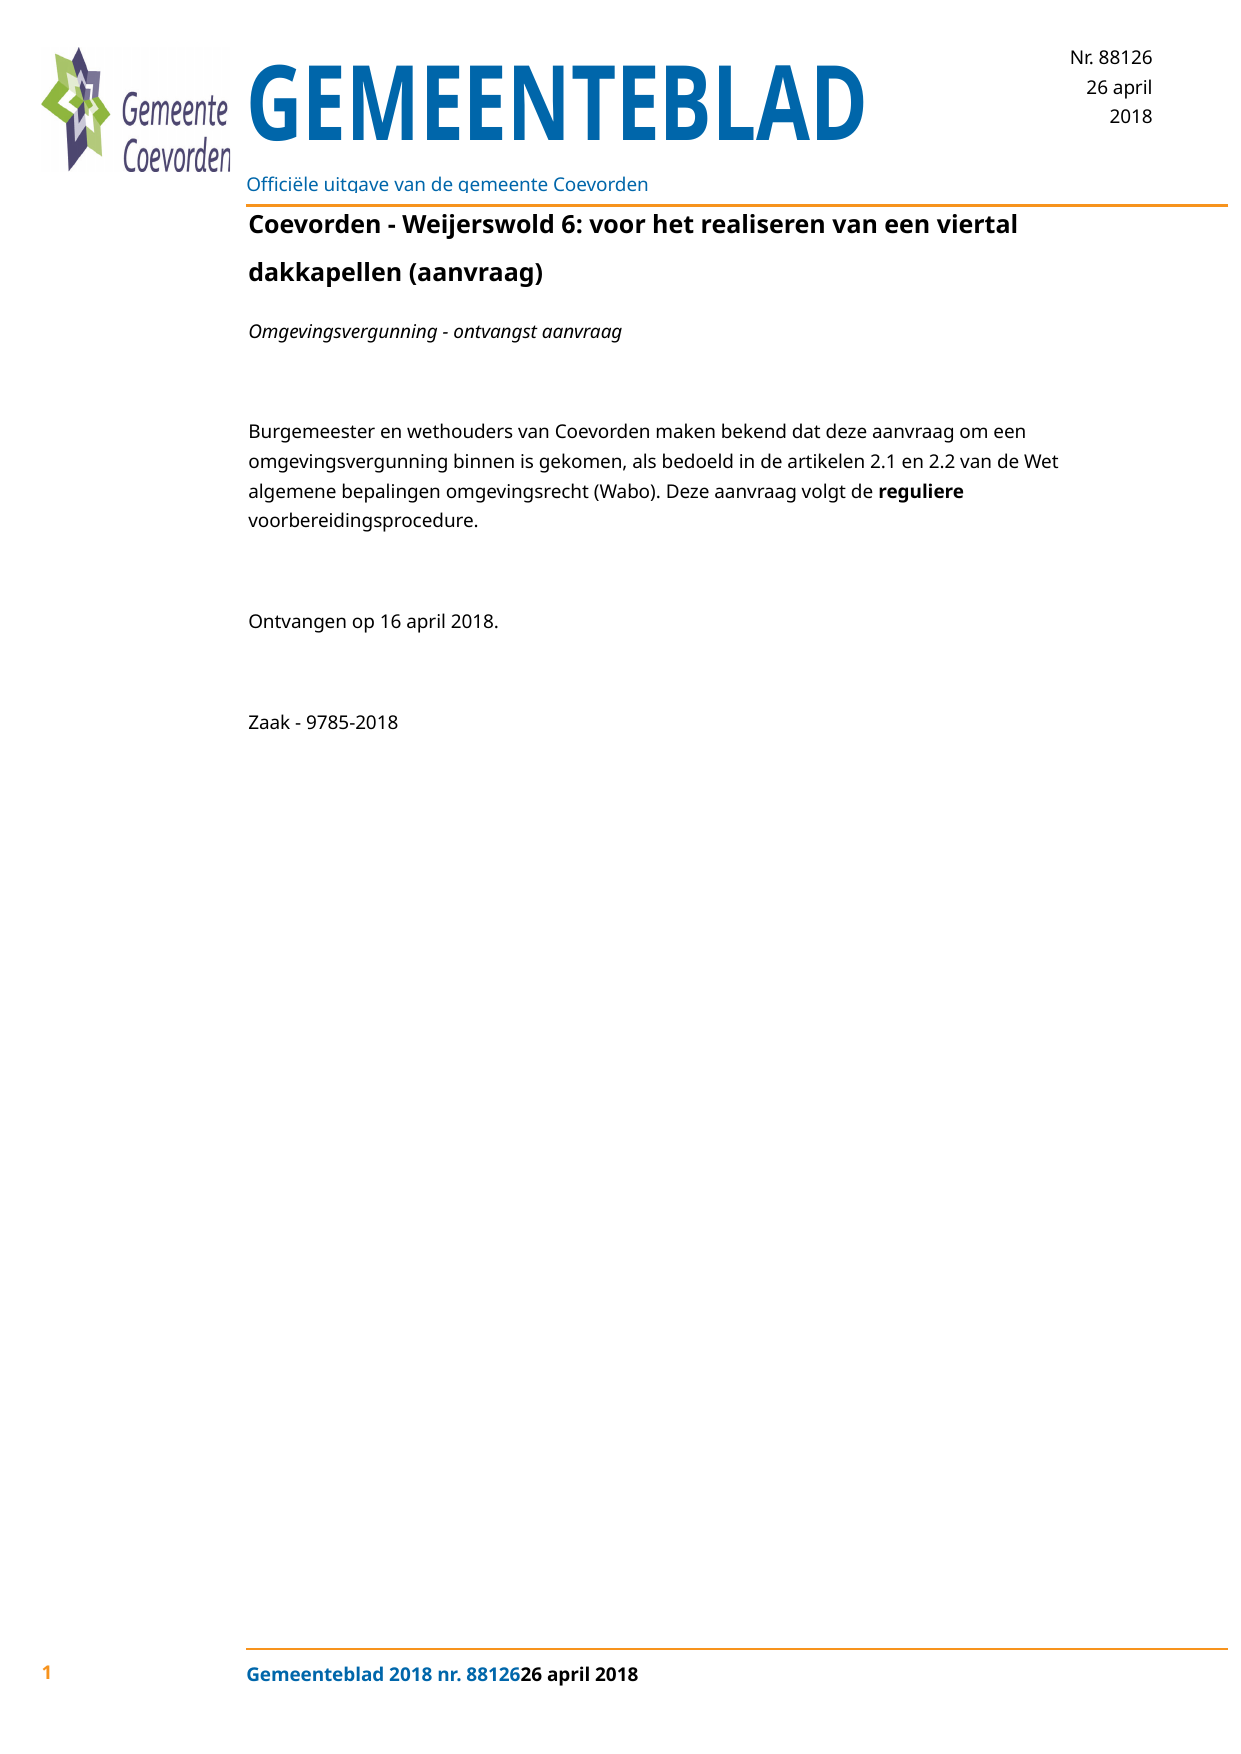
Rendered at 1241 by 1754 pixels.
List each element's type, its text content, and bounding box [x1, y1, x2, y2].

text Zaak - 9785-2018 [248, 709, 1152, 735]
picture [41, 47, 231, 172]
text Burgemeester en wethouders van Coevorden maken bekend dat deze aanvraag om een omgevingsvergunning binnen is gekomen, als bedoeld in de artikelen 2.1 en 2.2 van de Wet algemene bepalingen omgevingsrecht (Wabo). Deze aanvraag volgt de reguliere voorbereidingsprocedure. [248, 419, 1152, 533]
text Omgevingsvergunning - ontvangst aanvraag [248, 318, 1152, 344]
text Coevorden - Weijerswold 6: voor het realiseren van een viertal dakkapellen (aanvraag) [248, 207, 1152, 288]
text Ontvangen op 16 april 2018. [248, 608, 1152, 634]
